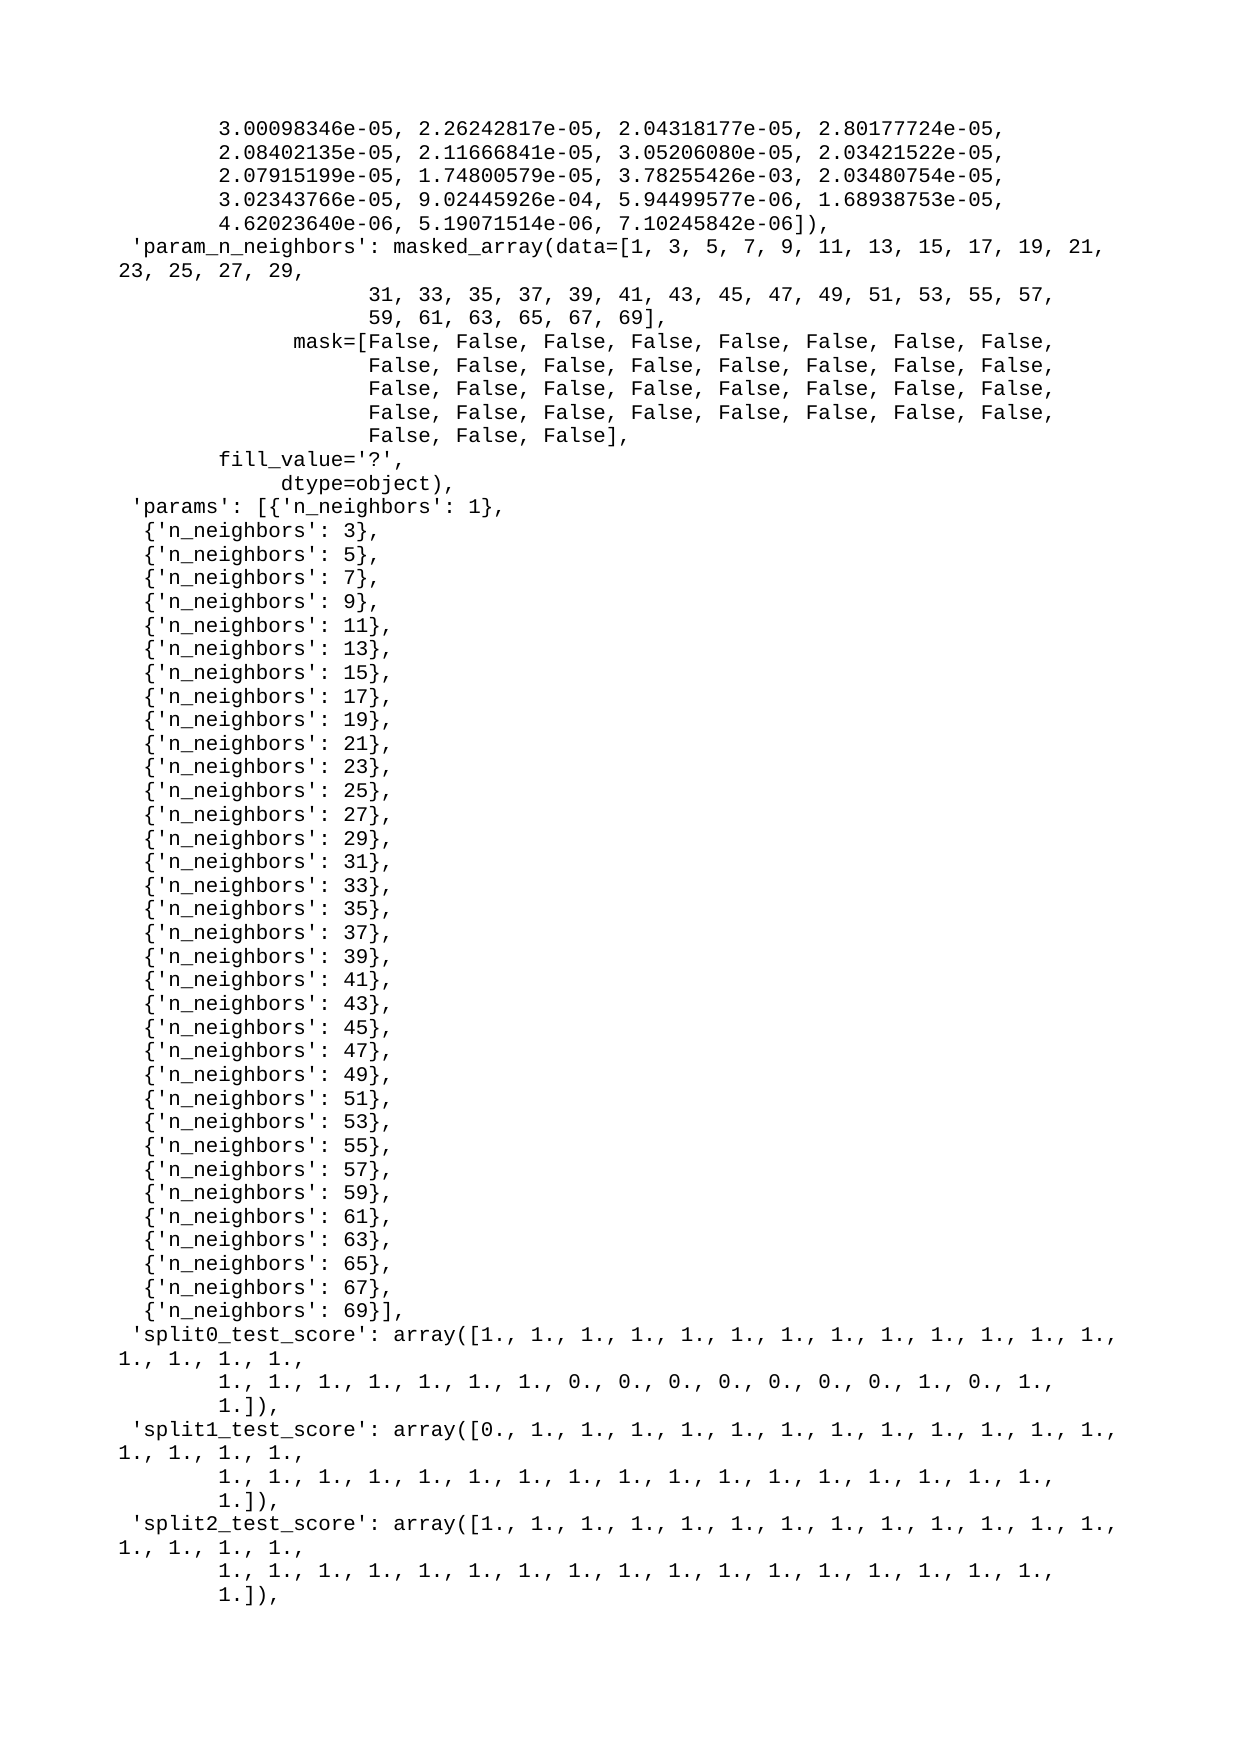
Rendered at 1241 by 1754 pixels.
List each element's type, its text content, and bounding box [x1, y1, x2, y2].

text False, False, False, False, False, False, False, False, [118, 354, 1122, 378]
text {'n_neighbors': 39}, [118, 946, 1122, 969]
text {'n_neighbors': 61}, [118, 1206, 1122, 1229]
text 1.]), [118, 1395, 1122, 1419]
text {'n_neighbors': 47}, [118, 1040, 1122, 1064]
text {'n_neighbors': 17}, [118, 686, 1122, 709]
text 31, 33, 35, 37, 39, 41, 43, 45, 47, 49, 51, 53, 55, 57, [118, 284, 1122, 307]
text fill_value='?', [118, 449, 1122, 473]
text {'n_neighbors': 53}, [118, 1111, 1122, 1135]
text {'n_neighbors': 19}, [118, 709, 1122, 733]
text 59, 61, 63, 65, 67, 69], [118, 307, 1122, 331]
text 3.02343766e-05, 9.02445926e-04, 5.94499577e-06, 1.68938753e-05, [118, 189, 1122, 213]
text {'n_neighbors': 11}, [118, 615, 1122, 638]
text {'n_neighbors': 5}, [118, 544, 1122, 567]
text {'n_neighbors': 25}, [118, 780, 1122, 804]
text {'n_neighbors': 33}, [118, 875, 1122, 898]
text {'n_neighbors': 3}, [118, 520, 1122, 544]
text {'n_neighbors': 13}, [118, 638, 1122, 662]
text False, False, False, False, False, False, False, False, [118, 378, 1122, 402]
text 2.07915199e-05, 1.74800579e-05, 3.78255426e-03, 2.03480754e-05, [118, 165, 1122, 189]
text {'n_neighbors': 49}, [118, 1064, 1122, 1088]
text {'n_neighbors': 29}, [118, 827, 1122, 851]
text {'n_neighbors': 43}, [118, 993, 1122, 1017]
text {'n_neighbors': 65}, [118, 1253, 1122, 1277]
text 'params': [{'n_neighbors': 1}, [118, 496, 1122, 520]
text {'n_neighbors': 31}, [118, 851, 1122, 875]
text {'n_neighbors': 37}, [118, 922, 1122, 946]
text {'n_neighbors': 55}, [118, 1135, 1122, 1158]
text 1.]), [118, 1584, 1122, 1608]
text {'n_neighbors': 35}, [118, 898, 1122, 922]
text 1.]), [118, 1489, 1122, 1513]
text {'n_neighbors': 23}, [118, 757, 1122, 780]
text {'n_neighbors': 41}, [118, 969, 1122, 993]
text 4.62023640e-06, 5.19071514e-06, 7.10245842e-06]), [118, 213, 1122, 236]
text 'split0_test_score': array([1., 1., 1., 1., 1., 1., 1., 1., 1., 1., 1., 1., 1., 1., 1., 1., 1., [118, 1324, 1122, 1371]
text {'n_neighbors': 57}, [118, 1158, 1122, 1182]
text dtype=object), [118, 473, 1122, 496]
text False, False, False], [118, 426, 1122, 449]
text 1., 1., 1., 1., 1., 1., 1., 0., 0., 0., 0., 0., 0., 0., 1., 0., 1., [118, 1371, 1122, 1395]
text {'n_neighbors': 67}, [118, 1277, 1122, 1300]
text {'n_neighbors': 45}, [118, 1017, 1122, 1040]
text mask=[False, False, False, False, False, False, False, False, [118, 331, 1122, 354]
text {'n_neighbors': 7}, [118, 567, 1122, 591]
text 'split1_test_score': array([0., 1., 1., 1., 1., 1., 1., 1., 1., 1., 1., 1., 1., 1., 1., 1., 1., [118, 1419, 1122, 1466]
text 'split2_test_score': array([1., 1., 1., 1., 1., 1., 1., 1., 1., 1., 1., 1., 1., 1., 1., 1., 1., [118, 1513, 1122, 1561]
text 2.08402135e-05, 2.11666841e-05, 3.05206080e-05, 2.03421522e-05, [118, 142, 1122, 165]
text {'n_neighbors': 27}, [118, 804, 1122, 827]
text {'n_neighbors': 51}, [118, 1088, 1122, 1111]
text 'param_n_neighbors': masked_array(data=[1, 3, 5, 7, 9, 11, 13, 15, 17, 19, 21, 23, 25, 27, 29, [118, 236, 1122, 284]
text {'n_neighbors': 69}], [118, 1300, 1122, 1324]
text 3.00098346e-05, 2.26242817e-05, 2.04318177e-05, 2.80177724e-05, [118, 118, 1122, 142]
text {'n_neighbors': 63}, [118, 1229, 1122, 1253]
text {'n_neighbors': 21}, [118, 733, 1122, 757]
text 1., 1., 1., 1., 1., 1., 1., 1., 1., 1., 1., 1., 1., 1., 1., 1., 1., [118, 1466, 1122, 1489]
text {'n_neighbors': 9}, [118, 591, 1122, 615]
text 1., 1., 1., 1., 1., 1., 1., 1., 1., 1., 1., 1., 1., 1., 1., 1., 1., [118, 1561, 1122, 1584]
text {'n_neighbors': 59}, [118, 1182, 1122, 1206]
text {'n_neighbors': 15}, [118, 662, 1122, 686]
text False, False, False, False, False, False, False, False, [118, 402, 1122, 426]
